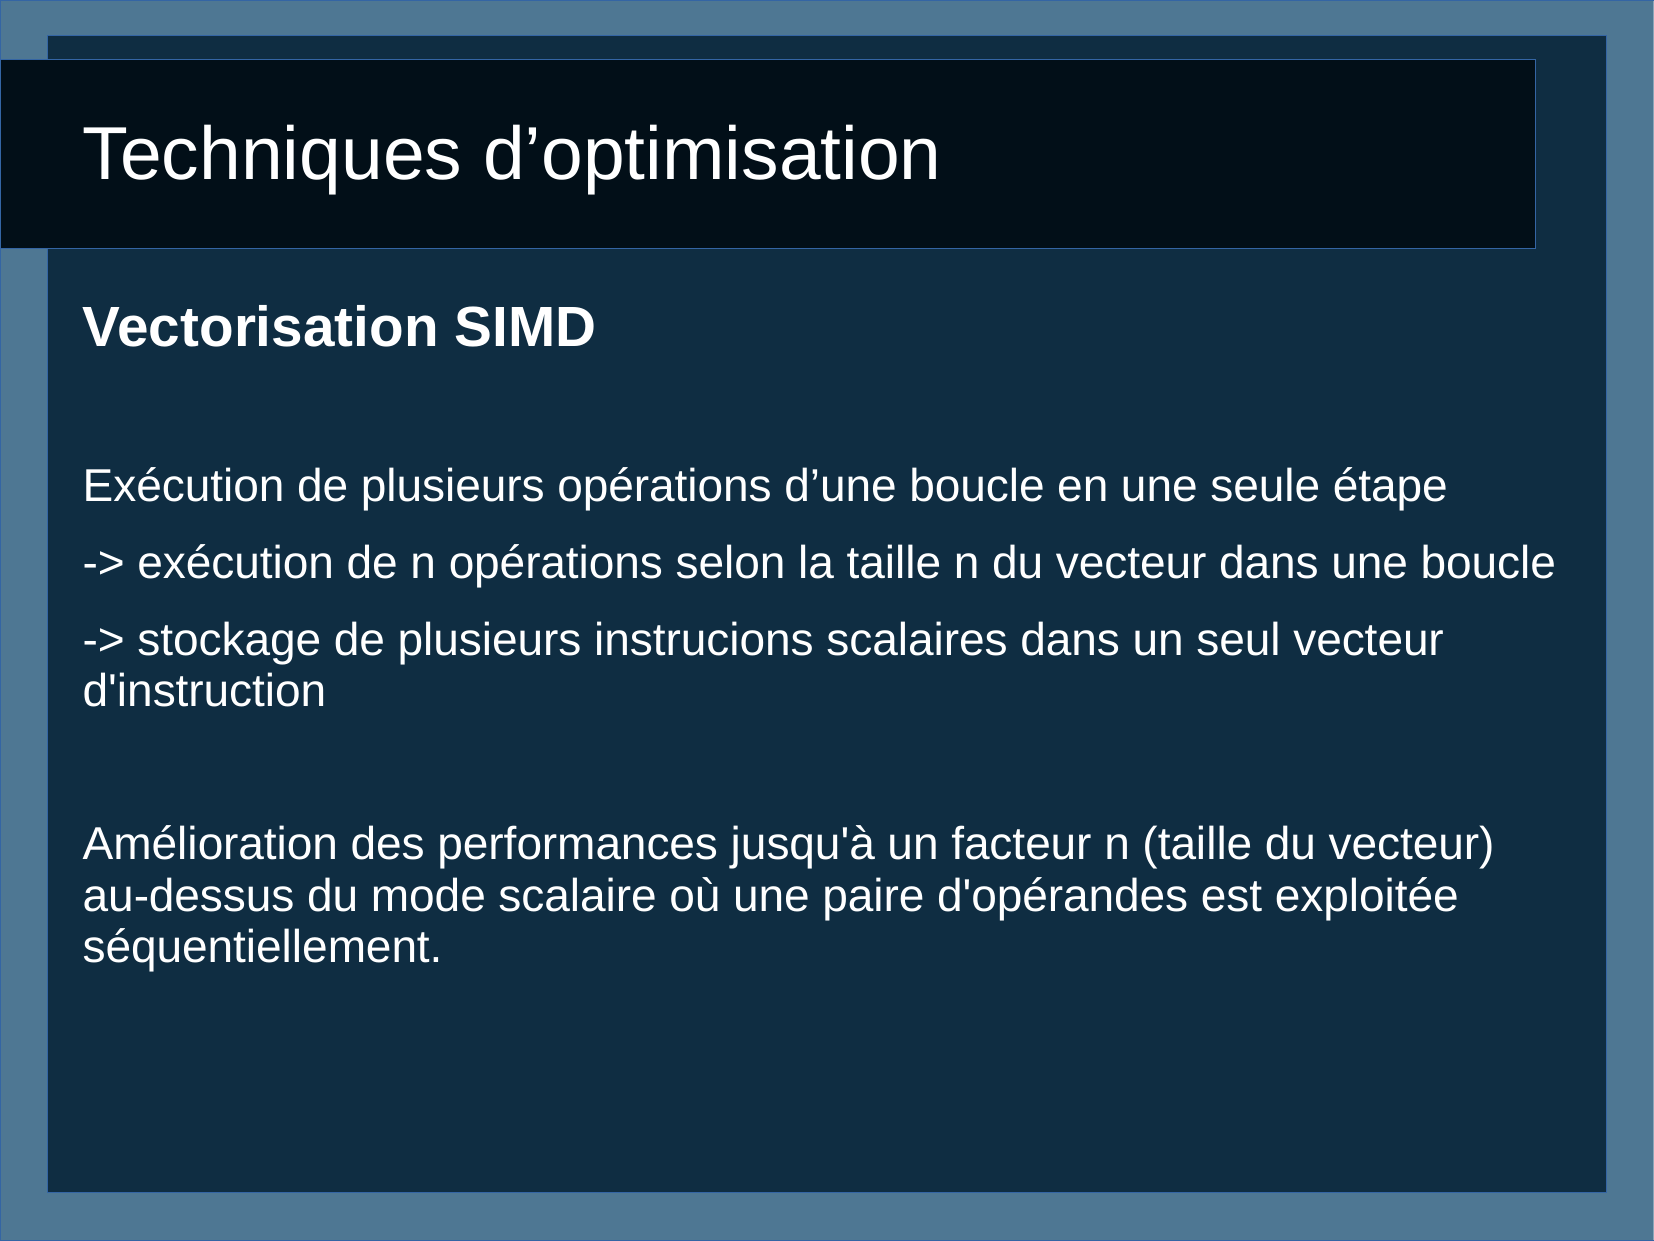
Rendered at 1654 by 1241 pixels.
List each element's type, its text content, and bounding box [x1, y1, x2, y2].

title Techniques d’optimisation [82, 94, 1264, 213]
list Vectorisation SIMD Exécution de plusieurs opérations d’une boucle en une seule étape -> exécution de n opérations selon la taille n du vecteur dans une boucle -> stockage de plusieurs instrucions scalaires dans un seul vecteur d'instruction Amélioration des performances jusqu'à un facteur n (taille du vecteur) au-dessus du mode scalaire où une paire d'opérandes est exploitée séquentiellement. [82, 295, 1571, 1015]
